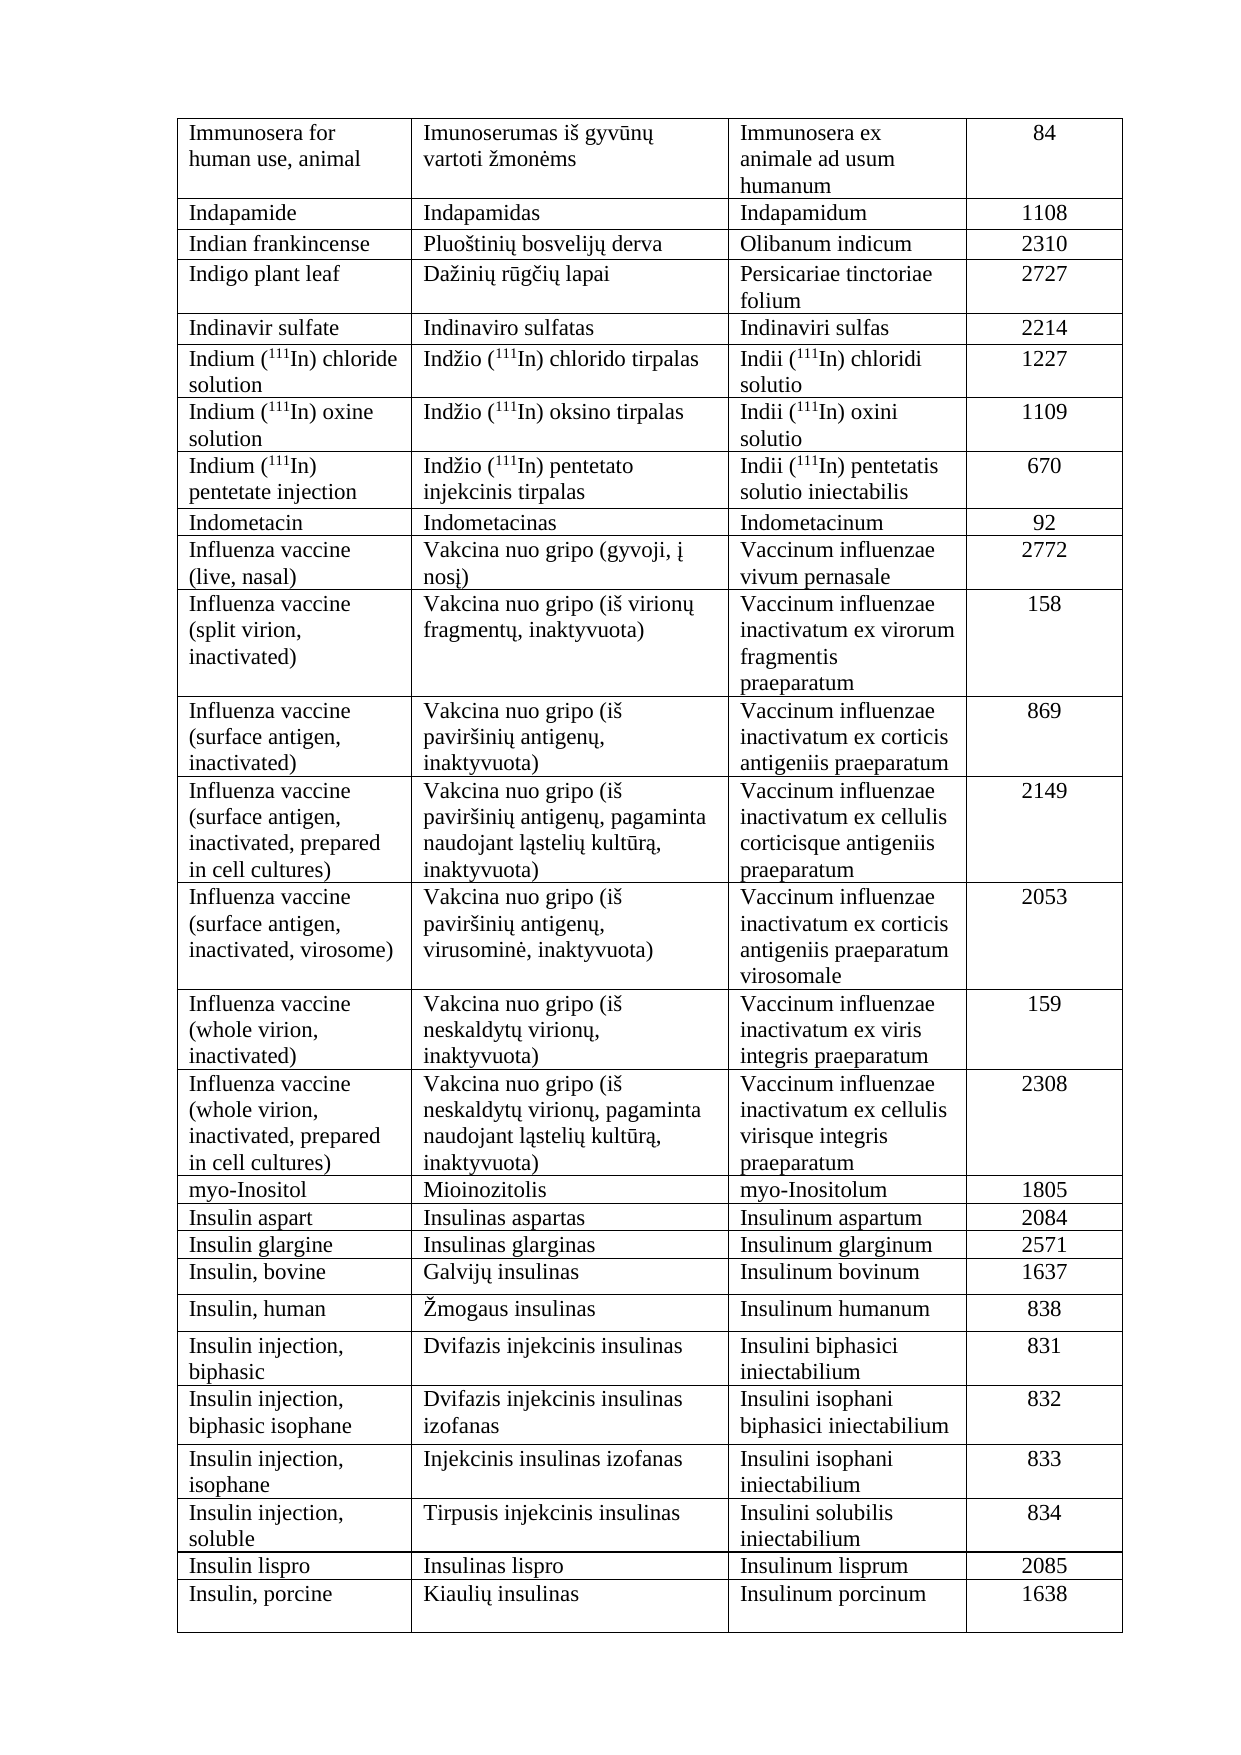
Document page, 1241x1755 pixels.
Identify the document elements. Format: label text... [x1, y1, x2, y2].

table_cell Indium (111In) chloride solution [178, 345, 411, 397]
table_cell Vaccinum influenzae inactivatum ex virorum fragmentis praeparatum [729, 590, 966, 696]
table_cell Insulinum bovinum [729, 1259, 966, 1294]
table_cell 159 [967, 990, 1122, 1069]
table_cell 1227 [967, 345, 1122, 397]
table_cell Insulinum humanum [729, 1295, 966, 1331]
table_cell 1108 [967, 199, 1122, 229]
table_cell Influenza vaccine (whole virion, inactivated) [178, 990, 411, 1069]
table_cell Influenza vaccine (split virion, inactivated) [178, 590, 411, 696]
table_cell Vaccinum influenzae inactivatum ex viris integris praeparatum [729, 990, 966, 1069]
table_cell Insulinum porcinum [729, 1580, 966, 1632]
table_cell Pluoštinių bosvelijų derva [412, 230, 728, 259]
table_cell Indium (111In) oxine solution [178, 398, 411, 451]
table_cell Insulinum glarginum [729, 1231, 966, 1257]
table_cell Vakcina nuo gripo (gyvoji, į nosį) [412, 536, 728, 589]
table_cell Insulini solubilis iniectabilium [729, 1499, 966, 1551]
table_cell Dvifazis injekcinis insulinas [412, 1332, 728, 1384]
table_cell Imunoserumas iš gyvūnų vartoti žmonėms [412, 119, 728, 198]
table_cell Indometacinas [412, 509, 728, 535]
table_cell Vaccinum influenzae inactivatum ex cellulis corticisque antigeniis praeparatum [729, 777, 966, 882]
table_cell Olibanum indicum [729, 230, 966, 259]
table_cell Insulini isophani biphasici iniectabilium [729, 1386, 966, 1444]
table_cell Insulin glargine [178, 1231, 411, 1257]
table_cell Žmogaus insulinas [412, 1295, 728, 1331]
table_cell 869 [967, 697, 1122, 776]
table_cell 2310 [967, 230, 1122, 259]
table_cell Persicariae tinctoriae folium [729, 260, 966, 313]
table_cell Influenza vaccine (surface antigen, inactivated, virosome) [178, 883, 411, 989]
table_cell Insulin, human [178, 1295, 411, 1331]
table_cell Indii (111In) chloridi solutio [729, 345, 966, 397]
table_cell myo-Inositol [178, 1176, 411, 1203]
table_cell Indian frankincense [178, 230, 411, 259]
table_cell Insulin aspart [178, 1204, 411, 1230]
table_cell 158 [967, 590, 1122, 696]
table_cell Vakcina nuo gripo (iš neskaldytų virionų, pagaminta naudojant ląstelių kultūrą, inaktyvuota) [412, 1070, 728, 1175]
table_cell 2149 [967, 777, 1122, 882]
table_cell Insulin, porcine [178, 1580, 411, 1632]
table_cell 2727 [967, 260, 1122, 313]
table_cell 2571 [967, 1231, 1122, 1257]
table_cell Vaccinum influenzae inactivatum ex corticis antigeniis praeparatum [729, 697, 966, 776]
table_cell 670 [967, 452, 1122, 508]
table_cell Tirpusis injekcinis insulinas [412, 1499, 728, 1551]
table_cell 2308 [967, 1070, 1122, 1175]
table_cell Influenza vaccine (live, nasal) [178, 536, 411, 589]
table_cell Insulin lispro [178, 1553, 411, 1579]
table_cell Indžio (111In) chlorido tirpalas [412, 345, 728, 397]
table_cell 831 [967, 1332, 1122, 1384]
table_cell Insulinas glarginas [412, 1231, 728, 1257]
table_cell Insulin injection, biphasic isophane [178, 1386, 411, 1444]
table_cell Vakcina nuo gripo (iš paviršinių antigenų, pagaminta naudojant ląstelių kultūrą, inaktyvuota) [412, 777, 728, 882]
table_cell Insulin injection, isophane [178, 1445, 411, 1498]
table_cell 84 [967, 119, 1122, 198]
table_cell Injekcinis insulinas izofanas [412, 1445, 728, 1498]
table_cell Immunosera ex animale ad usum humanum [729, 119, 966, 198]
table_cell Indapamidum [729, 199, 966, 229]
table_cell 832 [967, 1386, 1122, 1444]
table_cell Insulinum lisprum [729, 1553, 966, 1579]
table_cell Insulini isophani iniectabilium [729, 1445, 966, 1498]
table_cell Mioinozitolis [412, 1176, 728, 1203]
table_cell 1109 [967, 398, 1122, 451]
table_cell 2214 [967, 314, 1122, 343]
table_cell 1638 [967, 1580, 1122, 1632]
table_cell Indii (111In) oxini solutio [729, 398, 966, 451]
table_cell Indžio (111In) oksino tirpalas [412, 398, 728, 451]
table_cell Vaccinum influenzae inactivatum ex cellulis virisque integris praeparatum [729, 1070, 966, 1175]
table_cell Insulin injection, soluble [178, 1499, 411, 1551]
table_cell Influenza vaccine (surface antigen, inactivated) [178, 697, 411, 776]
table_cell Influenza vaccine (whole virion, inactivated, prepared in cell cultures) [178, 1070, 411, 1175]
table_cell Indometacin [178, 509, 411, 535]
table_cell 2084 [967, 1204, 1122, 1230]
table_cell Dažinių rūgčių lapai [412, 260, 728, 313]
table_cell Vakcina nuo gripo (iš paviršinių antigenų, inaktyvuota) [412, 697, 728, 776]
table_cell Insulinas lispro [412, 1553, 728, 1579]
table_cell 92 [967, 509, 1122, 535]
table_cell Insulinas aspartas [412, 1204, 728, 1230]
table_cell myo-Inositolum [729, 1176, 966, 1203]
table_cell Kiaulių insulinas [412, 1580, 728, 1632]
table_cell Dvifazis injekcinis insulinas izofanas [412, 1386, 728, 1444]
table_cell 1805 [967, 1176, 1122, 1203]
table_cell 2772 [967, 536, 1122, 589]
table_cell Indometacinum [729, 509, 966, 535]
table_cell 2085 [967, 1553, 1122, 1579]
table_cell Vaccinum influenzae inactivatum ex corticis antigeniis praeparatum virosomale [729, 883, 966, 989]
table_cell Vakcina nuo gripo (iš virionų fragmentų, inaktyvuota) [412, 590, 728, 696]
table_cell Insulin, bovine [178, 1259, 411, 1294]
table_cell Insulinum aspartum [729, 1204, 966, 1230]
table_cell Vakcina nuo gripo (iš neskaldytų virionų, inaktyvuota) [412, 990, 728, 1069]
table_cell Galvijų insulinas [412, 1259, 728, 1294]
table_cell 834 [967, 1499, 1122, 1551]
table_cell Insulin injection, biphasic [178, 1332, 411, 1384]
table_cell Indinaviro sulfatas [412, 314, 728, 343]
table_cell 1637 [967, 1259, 1122, 1294]
table_cell Vakcina nuo gripo (iš paviršinių antigenų, virusominė, inaktyvuota) [412, 883, 728, 989]
table_cell Indigo plant leaf [178, 260, 411, 313]
table_cell Immunosera for human use, animal [178, 119, 411, 198]
table_cell 2053 [967, 883, 1122, 989]
table_cell 838 [967, 1295, 1122, 1331]
table_cell Indinavir sulfate [178, 314, 411, 343]
table_cell Indium (111In) pentetate injection [178, 452, 411, 508]
table_cell Indžio (111In) pentetato injekcinis tirpalas [412, 452, 728, 508]
table_cell Indinaviri sulfas [729, 314, 966, 343]
table_cell Insulini biphasici iniectabilium [729, 1332, 966, 1384]
table_cell Vaccinum influenzae vivum pernasale [729, 536, 966, 589]
table_cell Influenza vaccine (surface antigen, inactivated, prepared in cell cultures) [178, 777, 411, 882]
table_cell Indapamide [178, 199, 411, 229]
table_cell 833 [967, 1445, 1122, 1498]
table_cell Indii (111In) pentetatis solutio iniectabilis [729, 452, 966, 508]
table_cell Indapamidas [412, 199, 728, 229]
